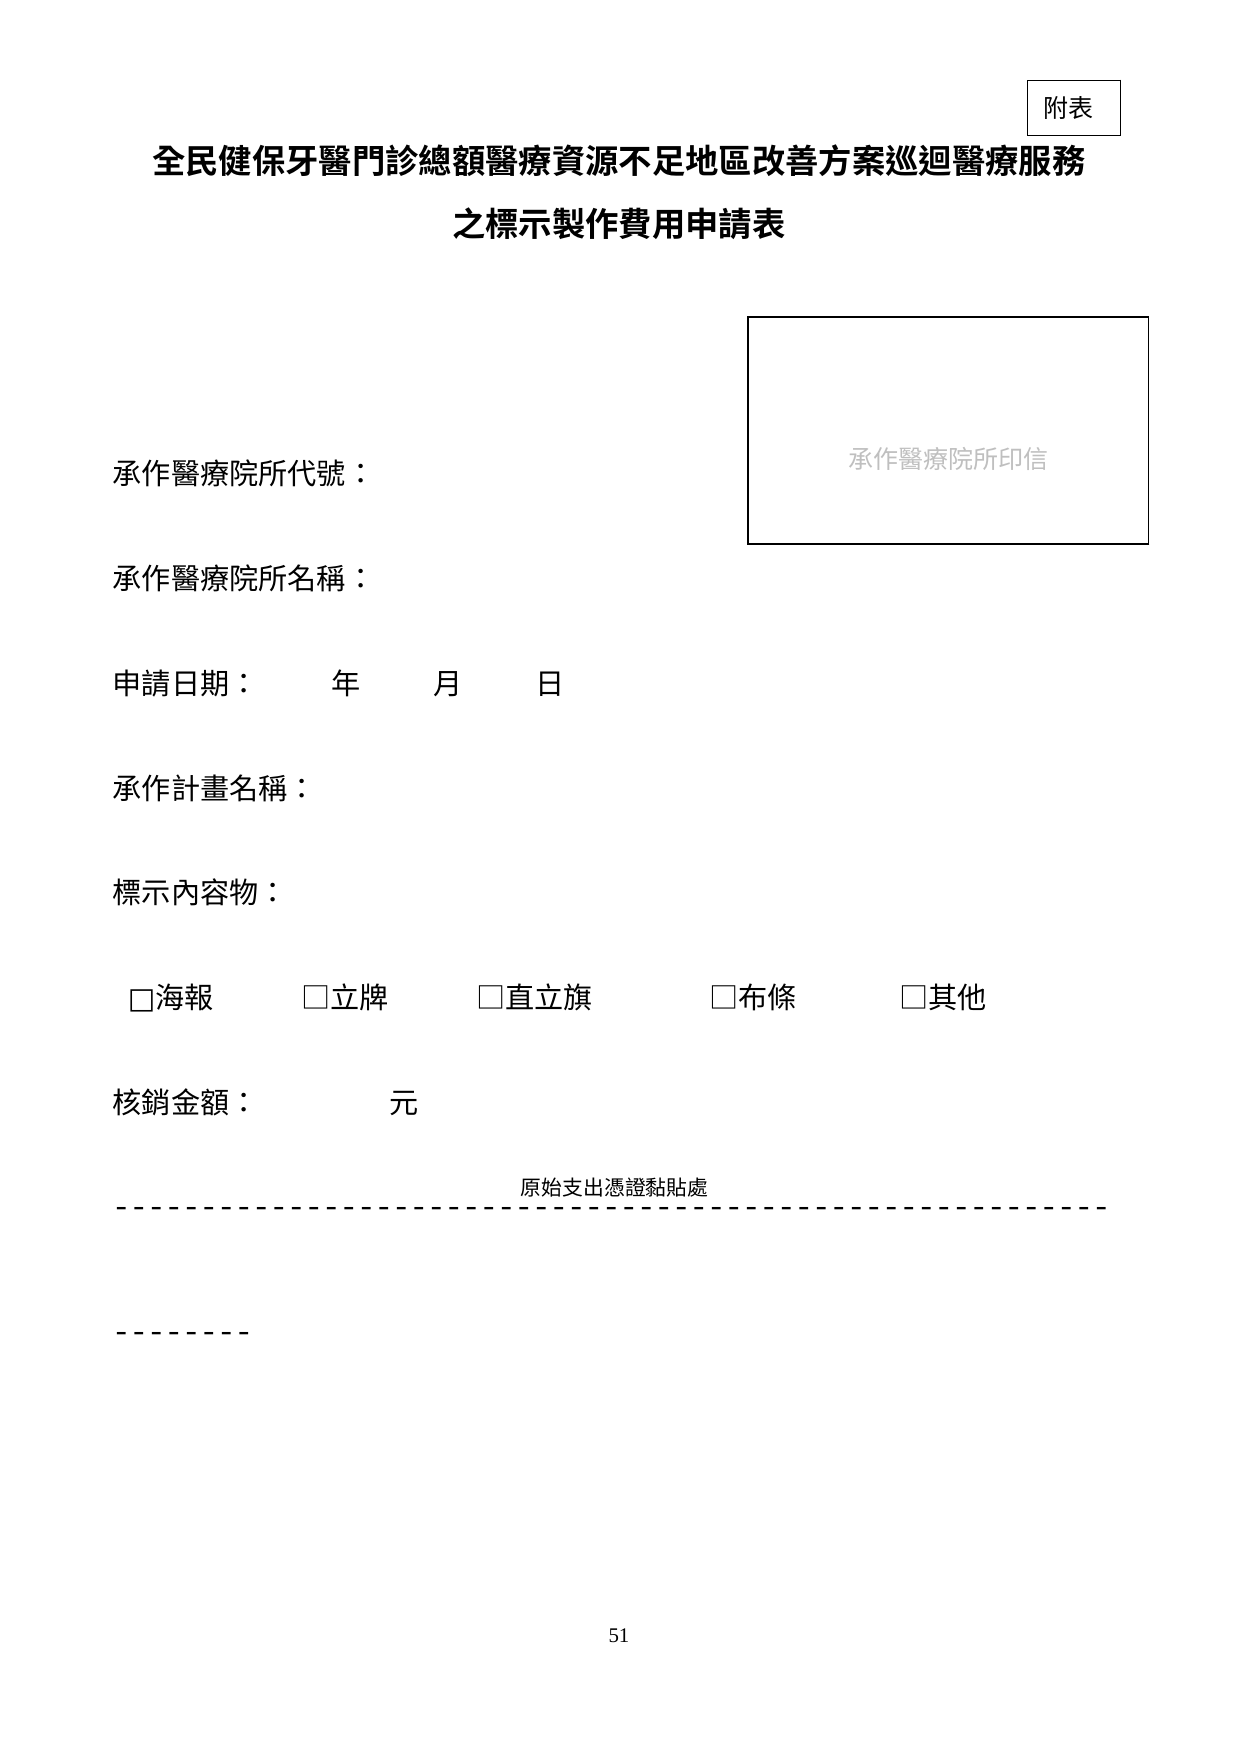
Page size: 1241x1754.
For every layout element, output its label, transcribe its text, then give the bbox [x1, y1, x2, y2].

text ----------------------------------------------------------------- [112, 1164, 1125, 1351]
text 承作醫療院所代號： [112, 430, 747, 493]
text 全民健保牙醫門診總額醫療資源不足地區改善方案巡迴醫療服務 [112, 118, 1125, 180]
text 承作計畫名稱： [112, 745, 1125, 807]
text 附表 [1043, 88, 1105, 124]
text 之標示製作費用申請表 [112, 180, 1125, 243]
text 標示內容物： [112, 849, 1125, 912]
text 核銷金額： 元 [112, 1059, 1125, 1122]
text □海報 □立牌 □直立旗 □布條 □其他 [112, 954, 1125, 1017]
text 承作醫療院所名稱： [112, 535, 1125, 598]
text 原始支出憑證黏貼處 [521, 1171, 717, 1202]
text 承作醫療院所印信 [763, 440, 1133, 476]
text 申請日期： 年 月 日 [112, 640, 1125, 702]
text [1028, 81, 1120, 135]
